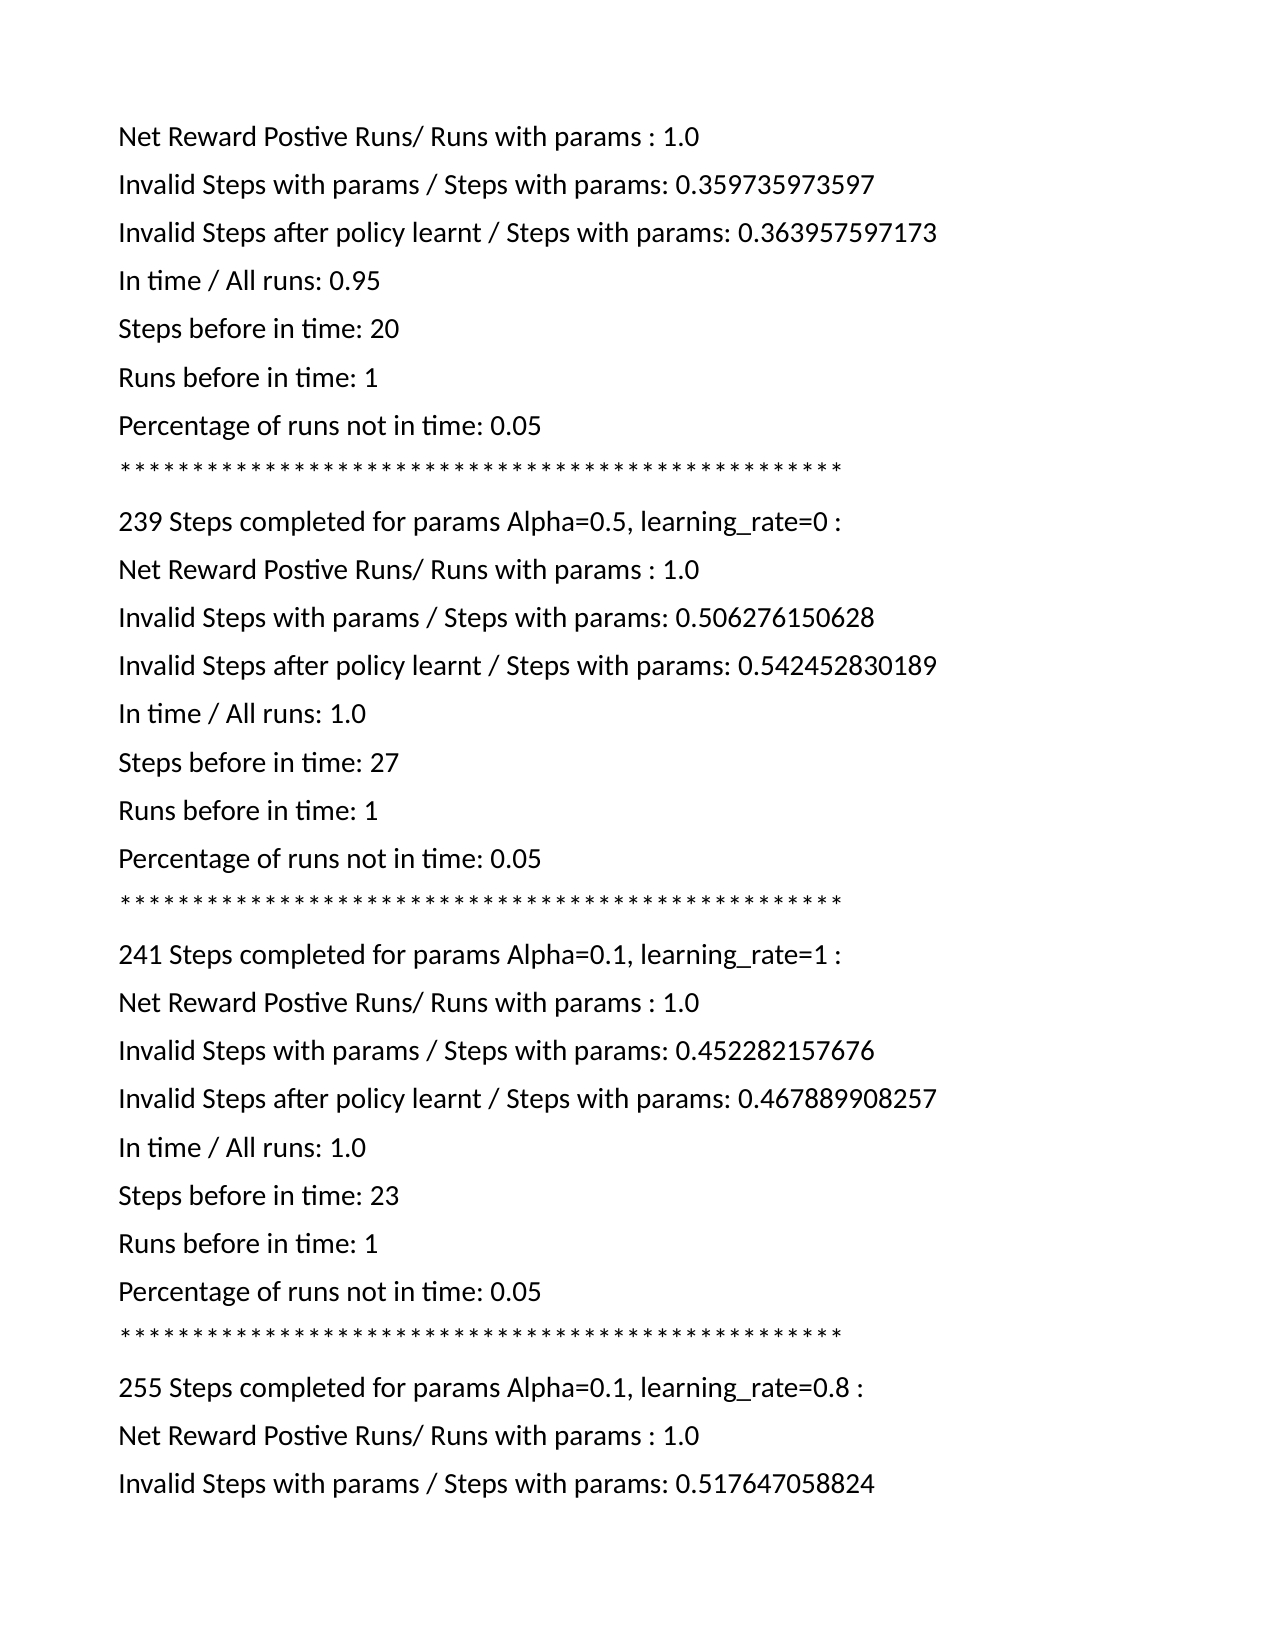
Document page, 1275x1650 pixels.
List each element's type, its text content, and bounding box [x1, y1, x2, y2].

text Percentage of runs not in time: 0.05 [118, 840, 1157, 876]
text Runs before in time: 1 [118, 1225, 1157, 1261]
text 255 Steps completed for params Alpha=0.1, learning_rate=0.8 : [118, 1369, 1157, 1405]
text Invalid Steps with params / Steps with params: 0.517647058824 [118, 1466, 1157, 1501]
text Net Reward Postive Runs/ Runs with params : 1.0 [118, 984, 1157, 1020]
text Runs before in time: 1 [118, 792, 1157, 827]
text ************************************************** [118, 888, 1157, 924]
text Invalid Steps with params / Steps with params: 0.452282157676 [118, 1032, 1157, 1068]
text Net Reward Postive Runs/ Runs with params : 1.0 [118, 1417, 1157, 1453]
text ************************************************** [118, 1321, 1157, 1357]
text In time / All runs: 0.95 [118, 262, 1157, 298]
text Invalid Steps after policy learnt / Steps with params: 0.542452830189 [118, 647, 1157, 683]
text Percentage of runs not in time: 0.05 [118, 407, 1157, 442]
text 241 Steps completed for params Alpha=0.1, learning_rate=1 : [118, 936, 1157, 972]
text In time / All runs: 1.0 [118, 1129, 1157, 1164]
text ************************************************** [118, 455, 1157, 491]
text Percentage of runs not in time: 0.05 [118, 1273, 1157, 1309]
text Steps before in time: 27 [118, 744, 1157, 779]
text Invalid Steps with params / Steps with params: 0.359735973597 [118, 166, 1157, 202]
text 239 Steps completed for params Alpha=0.5, learning_rate=0 : [118, 503, 1157, 539]
text Invalid Steps with params / Steps with params: 0.506276150628 [118, 599, 1157, 635]
text Invalid Steps after policy learnt / Steps with params: 0.363957597173 [118, 214, 1157, 250]
text Net Reward Postive Runs/ Runs with params : 1.0 [118, 551, 1157, 587]
text Runs before in time: 1 [118, 359, 1157, 394]
text Invalid Steps after policy learnt / Steps with params: 0.467889908257 [118, 1081, 1157, 1116]
text Steps before in time: 20 [118, 311, 1157, 346]
text Steps before in time: 23 [118, 1177, 1157, 1212]
text Net Reward Postive Runs/ Runs with params : 1.0 [118, 118, 1157, 154]
text In time / All runs: 1.0 [118, 696, 1157, 731]
